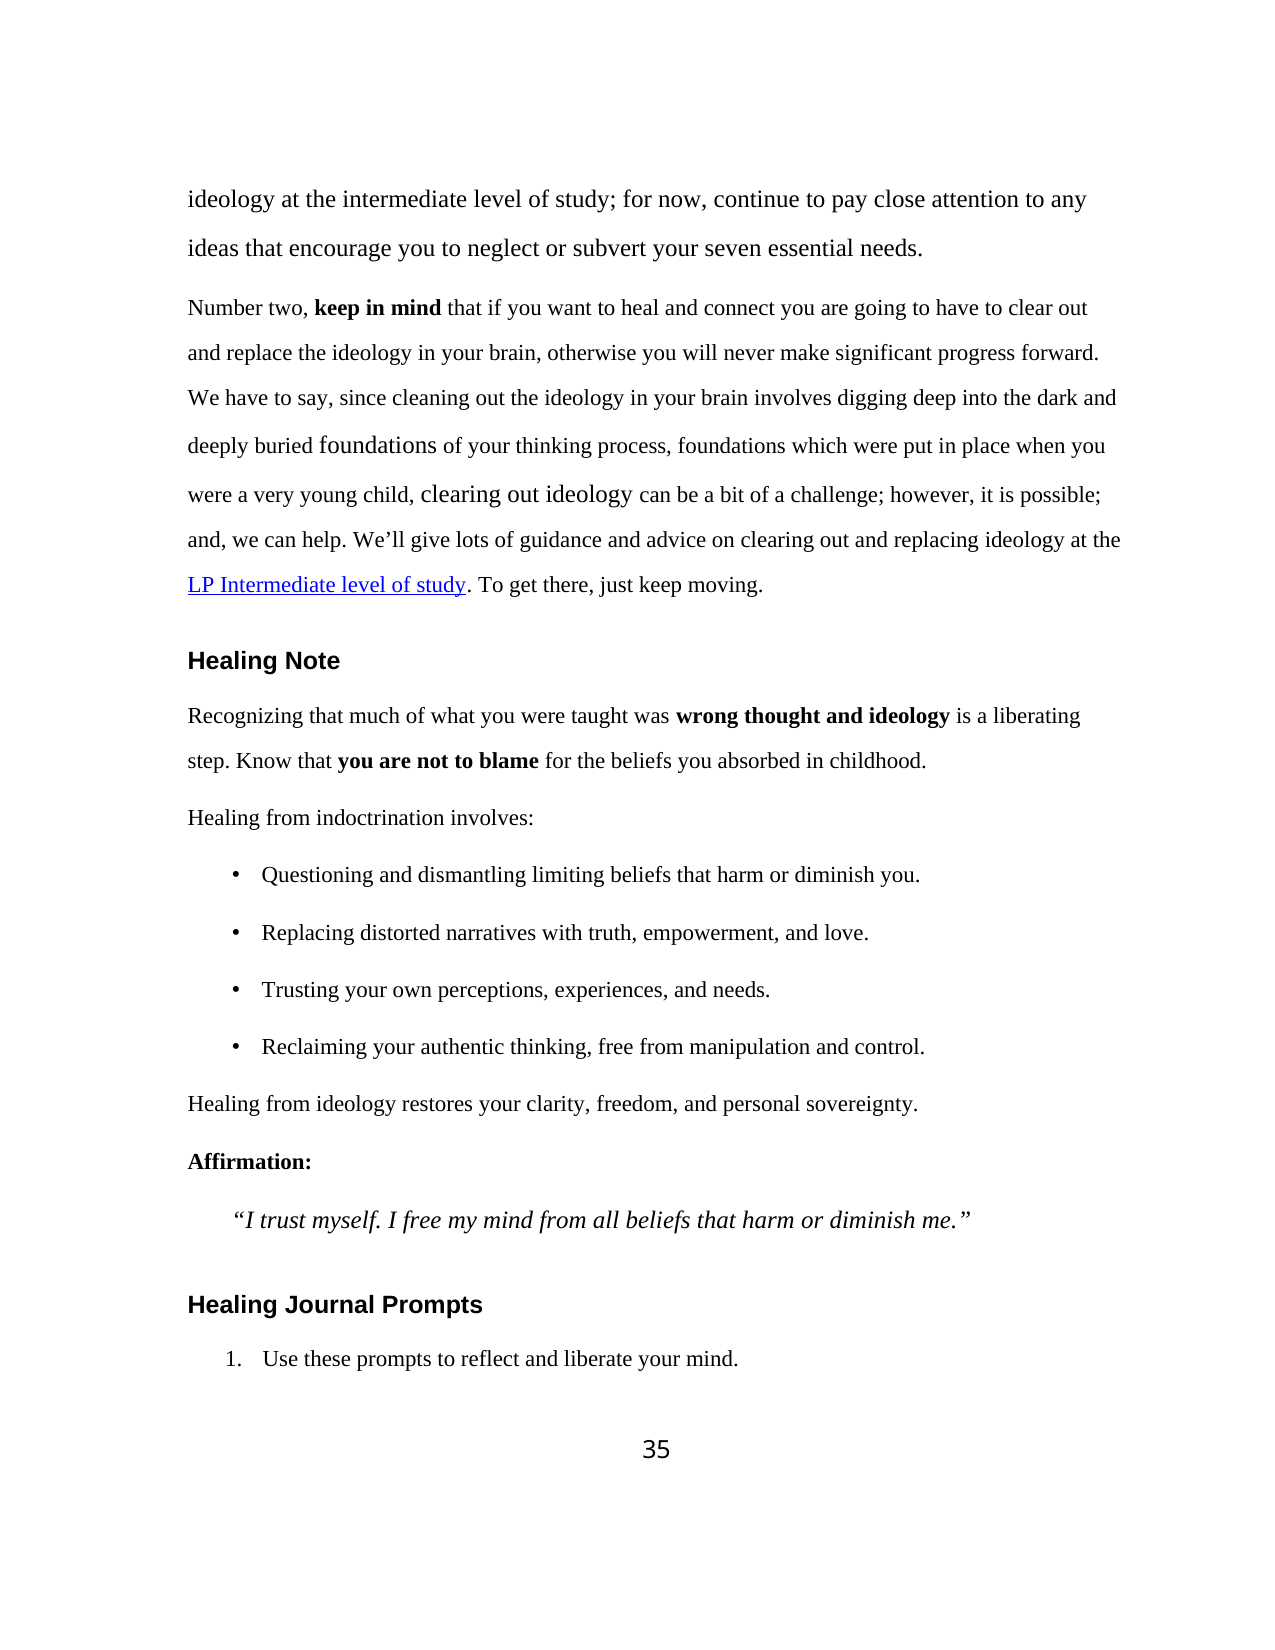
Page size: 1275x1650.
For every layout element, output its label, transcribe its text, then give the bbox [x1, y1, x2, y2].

list Replacing distorted narratives with truth, empowerment, and love. [232, 919, 1125, 945]
subtitle Healing Note [187, 646, 1125, 675]
subtitle Healing Journal Prompts [187, 1289, 1125, 1318]
list Trusting your own perceptions, experiences, and needs. [232, 976, 1125, 1002]
text “I trust myself. I free my mind from all beliefs that harm or diminish me.” [231, 1205, 1114, 1234]
text Number two, keep in mind that if you want to heal and connect you are going to have to clear out and replace the ideology in your brain, otherwise you will never make significant progress forward. We have to say, since cleaning out the ideology in your brain involves digging deep into the dark and deeply buried foundations of your thinking process, foundations which were put in place when you were a very young child, clearing out ideology can be a bit of a challenge; however, it is possible; and, we can help. We’ll give lots of guidance and advice on clearing out and replacing ideology at the LP Intermediate level of study. To get there, just keep moving. [187, 294, 1125, 597]
text Affirmation: [187, 1148, 1125, 1174]
text Recognizing that much of what you were taught was wrong thought and ideology is a liberating step. Know that you are not to blame for the beliefs you absorbed in childhood. [187, 702, 1125, 773]
text Healing from indoctrination involves: [187, 804, 1125, 830]
list Use these prompts to reflect and liberate your mind. [225, 1345, 1125, 1372]
text ideology at the intermediate level of study; for now, continue to pay close attention to any ideas that encourage you to neglect or subvert your seven essential needs. [187, 184, 1125, 262]
list Questioning and dismantling limiting beliefs that harm or diminish you. [232, 861, 1125, 888]
list Reclaiming your authentic thinking, free from manipulation and control. [232, 1033, 1125, 1059]
text Healing from ideology restores your clarity, freedom, and personal sovereignty. [187, 1091, 1125, 1117]
